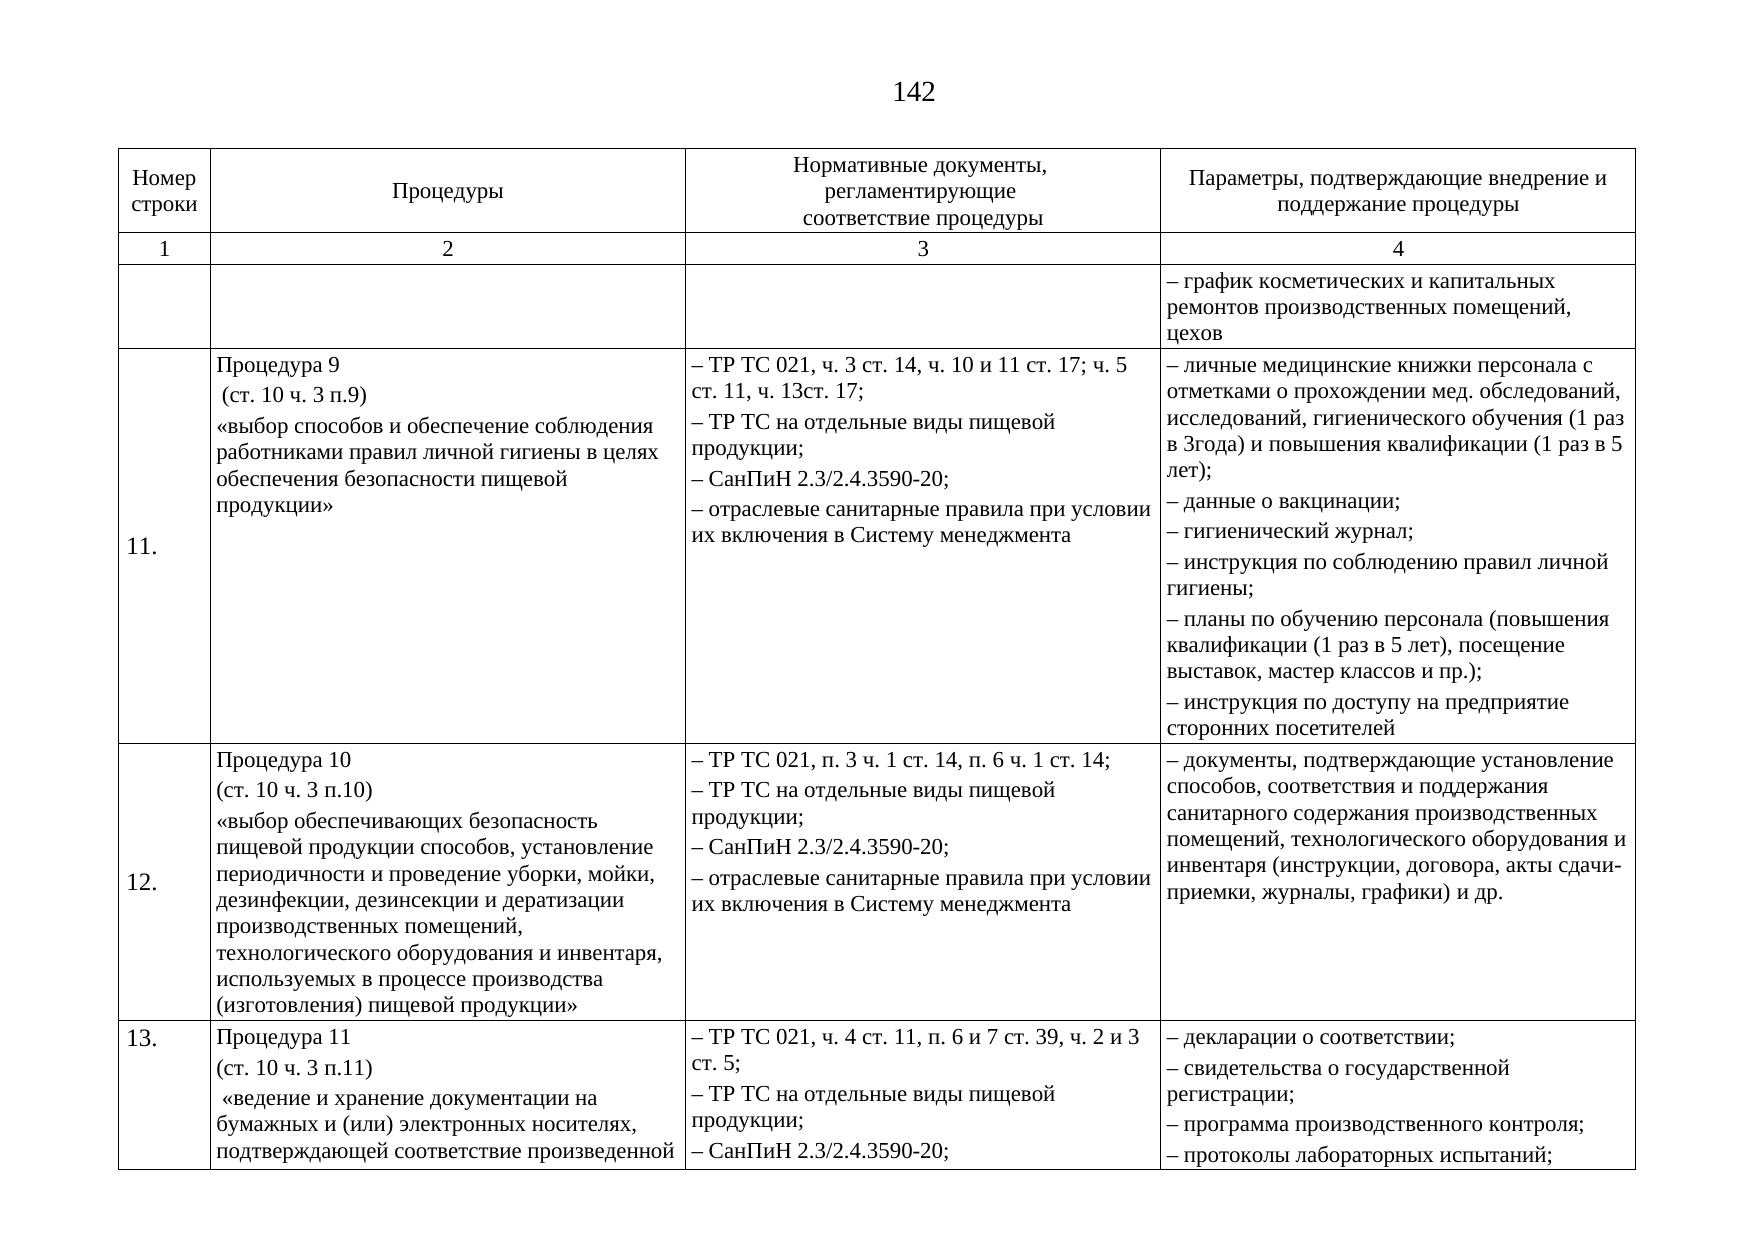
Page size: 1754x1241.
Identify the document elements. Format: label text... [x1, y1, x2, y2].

table_cell – ТР ТС 021, ч. 3 ст. 14, ч. 10 и 11 ст. 17; ч. 5 ст. 11, ч. 13ст. 17; – ТР ТС на отдельные виды пищевой продукции; – СанПиН 2.3/2.4.3590-20; – отраслевые санитарные правила при условии их включения в Систему менеджмента [686, 349, 1160, 743]
table_cell [119, 265, 210, 348]
table_cell 4 [1161, 233, 1635, 263]
table_cell – документы, подтверждающие установление способов, соответствия и поддержания санитарного содержания производственных помещений, технологического оборудования и инвентаря (инструкции, договора, акты сдачи-приемки, журналы, графики) и др. [1161, 744, 1635, 1020]
table_header Номер строки [119, 149, 210, 232]
table_cell [686, 265, 1160, 348]
table_cell – личные медицинские книжки персонала с отметками о прохождении мед. обследований, исследований, гигиенического обучения (1 раз в 3года) и повышения квалификации (1 раз в 5 лет); – данные о вакцинации; – гигиенический журнал; – инструкция по соблюдению правил личной гигиены; – планы по обучению персонала (повышения квалификации (1 раз в 5 лет), посещение выставок, мастер классов и пр.); – инструкция по доступу на предприятие сторонних посетителей [1161, 349, 1635, 743]
table_cell Процедура 11 (ст. 10 ч. 3 п.11) «ведение и хранение документации на бумажных и (или) электронных носителях, подтверждающей соответствие произведенной [211, 1021, 685, 1169]
table_cell 2 [211, 233, 685, 263]
table_header Параметры, подтверждающие внедрение и поддержание процедуры [1161, 149, 1635, 232]
table_cell Процедура 9 (ст. 10 ч. 3 п.9) «выбор способов и обеспечение соблюдения работниками правил личной гигиены в целях обеспечения безопасности пищевой продукции» [211, 349, 685, 743]
table_header Нормативные документы, регламентирующие соответствие процедуры [686, 149, 1160, 232]
table_cell – ТР ТС 021, ч. 4 ст. 11, п. 6 и 7 ст. 39, ч. 2 и 3 ст. 5; – ТР ТС на отдельные виды пищевой продукции; – СанПиН 2.3/2.4.3590-20; [686, 1021, 1160, 1169]
table_cell Процедура 10 (ст. 10 ч. 3 п.10) «выбор обеспечивающих безопасность пищевой продукции способов, установление периодичности и проведение уборки, мойки, дезинфекции, дезинсекции и дератизации производственных помещений, технологического оборудования и инвентаря, используемых в процессе производства (изготовления) пищевой продукции» [211, 744, 685, 1020]
table_cell [119, 349, 210, 743]
table_cell [119, 744, 210, 1020]
table_cell 3 [686, 233, 1160, 263]
table_cell – ТР ТС 021, п. 3 ч. 1 ст. 14, п. 6 ч. 1 ст. 14; – ТР ТС на отдельные виды пищевой продукции; – СанПиН 2.3/2.4.3590-20; – отраслевые санитарные правила при условии их включения в Систему менеджмента [686, 744, 1160, 1020]
table_cell [119, 1021, 210, 1169]
table_cell – график косметических и капитальных ремонтов производственных помещений, цехов [1161, 265, 1635, 348]
table_cell 1 [119, 233, 210, 263]
table_cell [211, 265, 685, 348]
table_cell – декларации о соответствии; – свидетельства о государственной регистрации; – программа производственного контроля; – протоколы лабораторных испытаний; [1161, 1021, 1635, 1169]
table_header Процедуры [211, 149, 685, 232]
